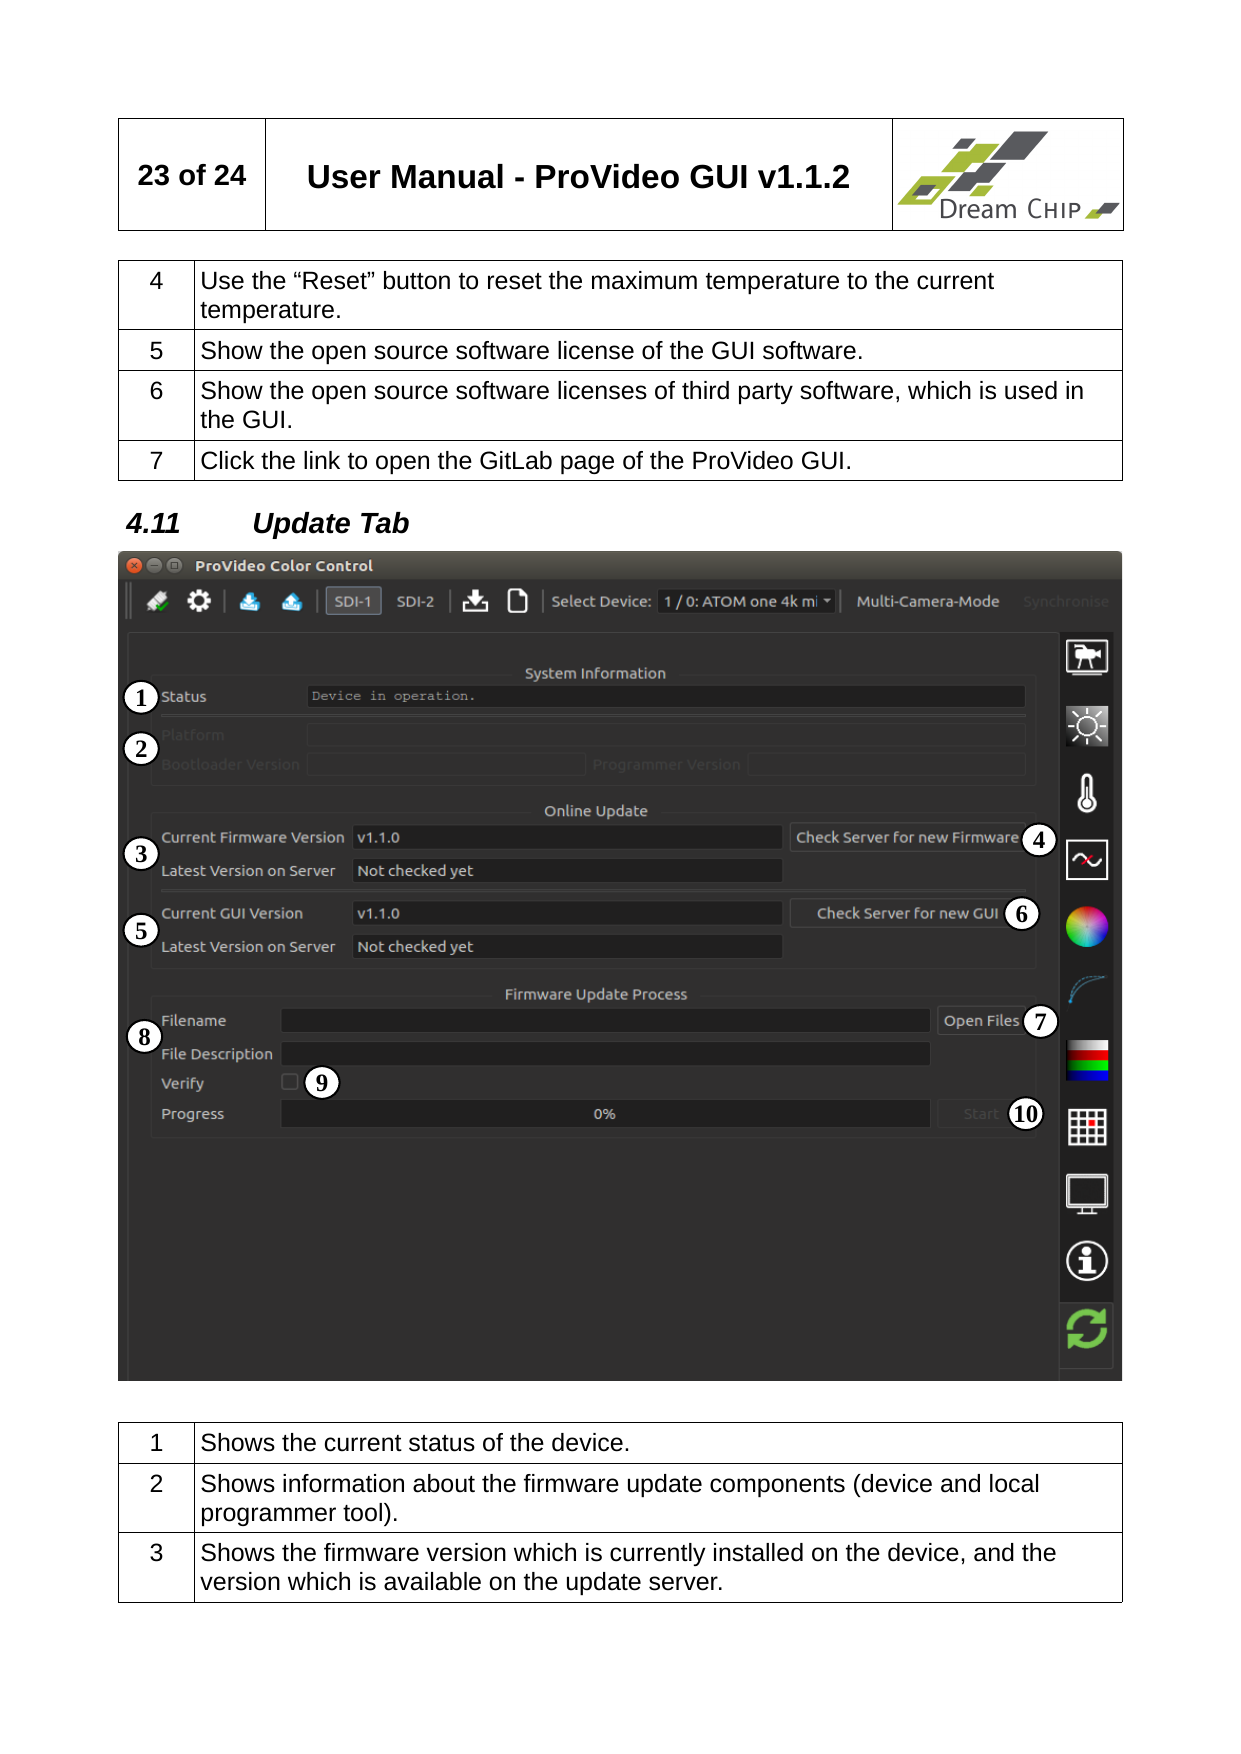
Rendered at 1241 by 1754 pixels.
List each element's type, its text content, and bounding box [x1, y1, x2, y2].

table_cell 7 [119, 441, 194, 480]
table_cell Show the open source software license of the GUI software. [195, 330, 1122, 370]
table_cell 2 [119, 1464, 194, 1532]
table_cell 5 [119, 330, 194, 370]
picture [897, 130, 1120, 220]
table_header 1 [119, 1423, 194, 1463]
table_cell 6 [119, 371, 194, 439]
table_cell 3 [119, 1533, 194, 1602]
table_cell 4 [119, 261, 194, 329]
table_cell Shows information about the firmware update components (device and local programmer tool). [195, 1464, 1122, 1532]
table_header Shows the current status of the device. [195, 1423, 1122, 1463]
picture [118, 551, 1123, 1381]
table_cell Show the open source software licenses of third party software, which is used in the GUI. [195, 371, 1122, 439]
subtitle Update Tab [118, 506, 1122, 539]
table_cell Shows the firmware version which is currently installed on the device, and the version which is available on the update server. [195, 1533, 1122, 1602]
table_cell Use the “Reset” button to reset the maximum temperature to the current temperature. [195, 261, 1122, 329]
table_cell Click the link to open the GitLab page of the ProVideo GUI. [195, 441, 1122, 480]
